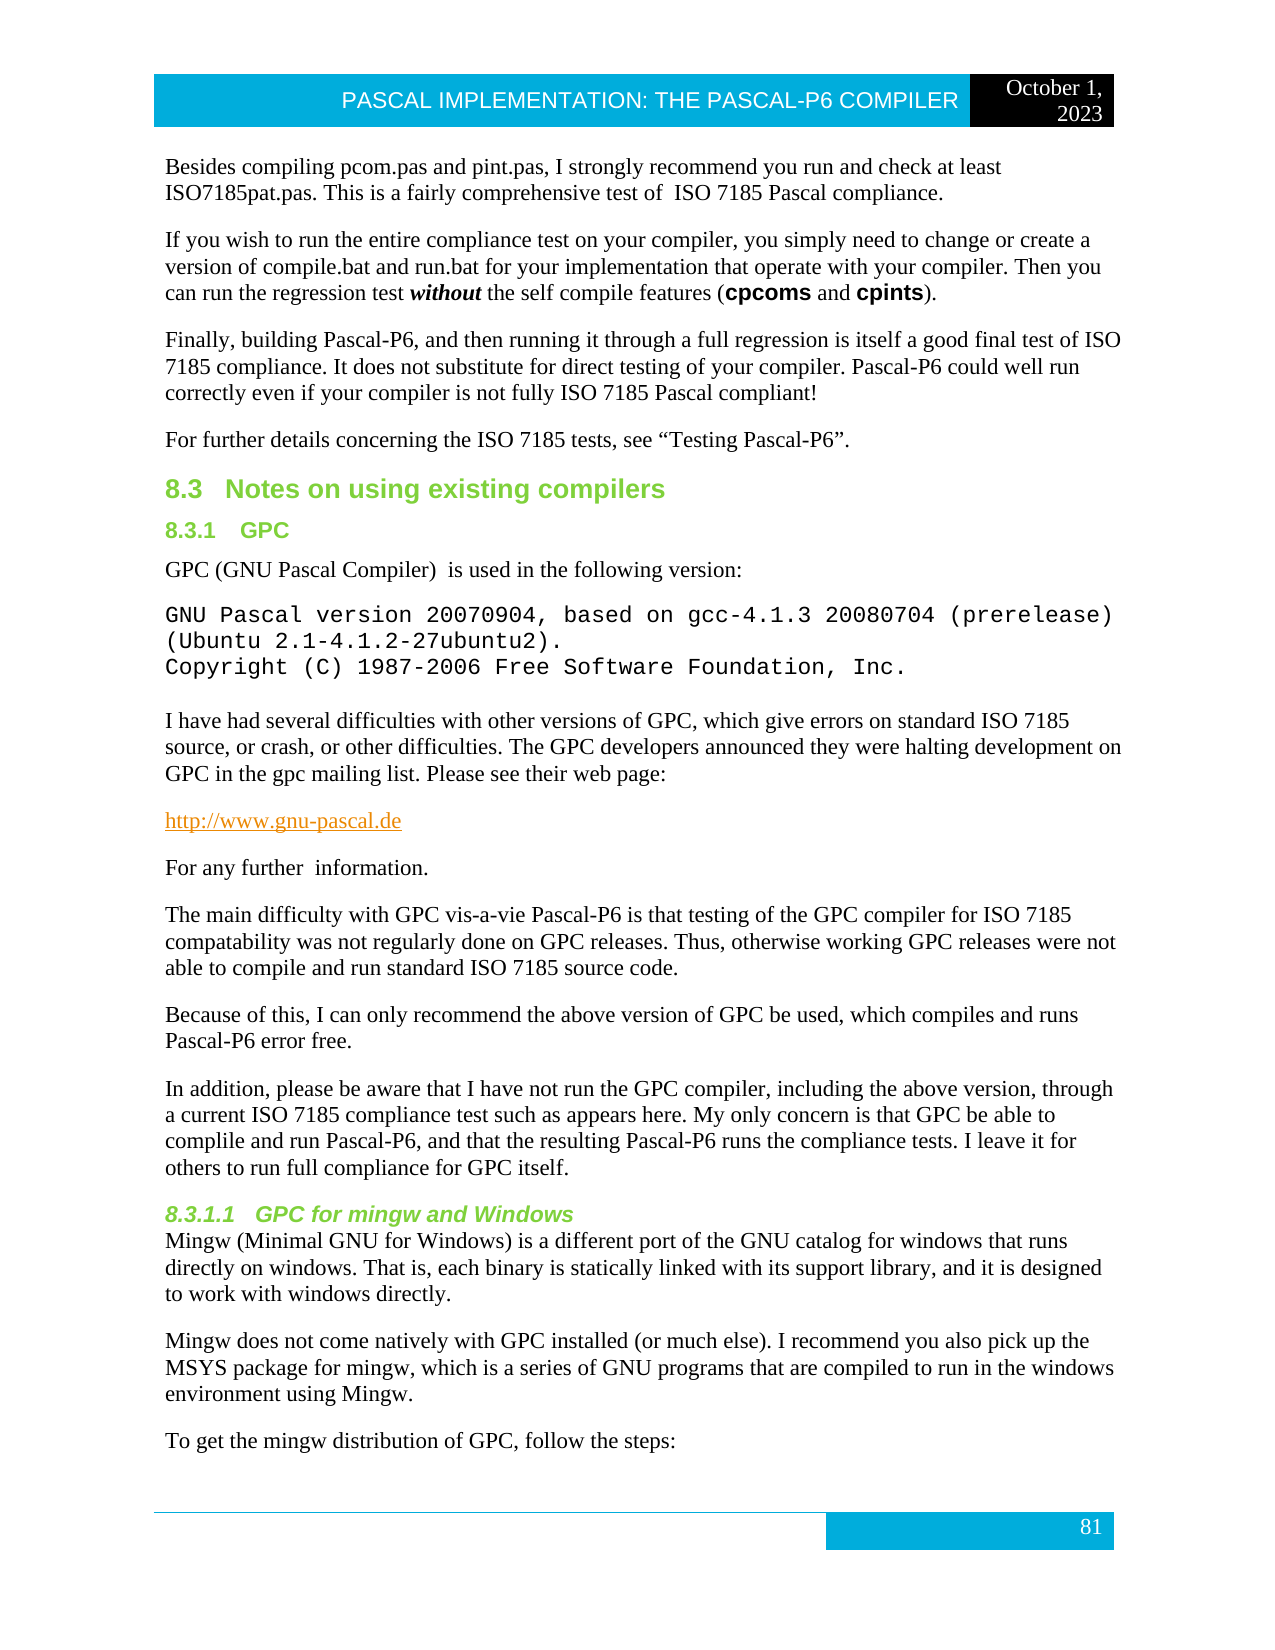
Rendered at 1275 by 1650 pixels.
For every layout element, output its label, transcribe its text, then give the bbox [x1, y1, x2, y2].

text In addition, please be aware that I have not run the GPC compiler, including the above version, through a current ISO 7185 compliance test such as appears here. My only concern is that GPC be able to complile and run Pascal-P6, and that the resulting Pascal-P6 runs the compliance tests. I leave it for others to run full compliance for GPC itself. [165, 1075, 1125, 1180]
text Mingw does not come natively with GPC installed (or much else). I recommend you also pick up the MSYS package for mingw, which is a series of GNU programs that are compiled to run in the windows environment using Mingw. [165, 1327, 1125, 1406]
text To get the mingw distribution of GPC, follow the steps: [165, 1427, 1125, 1453]
text GPC (GNU Pascal Compiler) is used in the following version: [165, 556, 1125, 582]
subtitle Notes on using existing compilers [165, 473, 1125, 505]
text For further details concerning the ISO 7185 tests, see “Testing Pascal-P6”. [165, 426, 1125, 453]
subtitle GPC for mingw and Windows [165, 1201, 1125, 1227]
text GNU Pascal version 20070904, based on gcc-4.1.3 20080704 (prerelease) (Ubuntu 2.1-4.1.2-27ubuntu2). [165, 603, 1125, 655]
text http://www.gnu-pascal.de [165, 807, 1125, 833]
text Finally, building Pascal-P6, and then running it through a full regression is itself a good final test of ISO 7185 compliance. It does not substitute for direct testing of your compiler. Pascal-P6 could well run correctly even if your compiler is not fully ISO 7185 Pascal compliant! [165, 326, 1125, 406]
text Copyright (C) 1987-2006 Free Software Foundation, Inc. [165, 655, 1125, 681]
text I have had several difficulties with other versions of GPC, which give errors on standard ISO 7185 source, or crash, or other difficulties. The GPC developers announced they were halting development on GPC in the gpc mailing list. Please see their web page: [165, 707, 1125, 786]
text If you wish to run the entire compliance test on your compiler, you simply need to change or create a version of compile.bat and run.bat for your implementation that operate with your compiler. Then you can run the regression test without the self compile features (cpcoms and cpints). [165, 226, 1125, 306]
text For any further information. [165, 854, 1125, 881]
text Because of this, I can only recommend the above version of GPC be used, which compiles and runs Pascal-P6 error free. [165, 1001, 1125, 1054]
text The main difficulty with GPC vis-a-vie Pascal-P6 is that testing of the GPC compiler for ISO 7185 compatability was not regularly done on GPC releases. Thus, otherwise working GPC releases were not able to compile and run standard ISO 7185 source code. [165, 901, 1125, 980]
text Mingw (Minimal GNU for Windows) is a different port of the GNU catalog for windows that runs directly on windows. That is, each binary is statically linked with its support library, and it is designed to work with windows directly. [165, 1227, 1125, 1306]
text Besides compiling pcom.pas and pint.pas, I strongly recommend you run and check at least ISO7185pat.pas. This is a fairly comprehensive test of ISO 7185 Pascal compliance. [165, 153, 1125, 206]
subtitle GPC [165, 517, 1125, 544]
